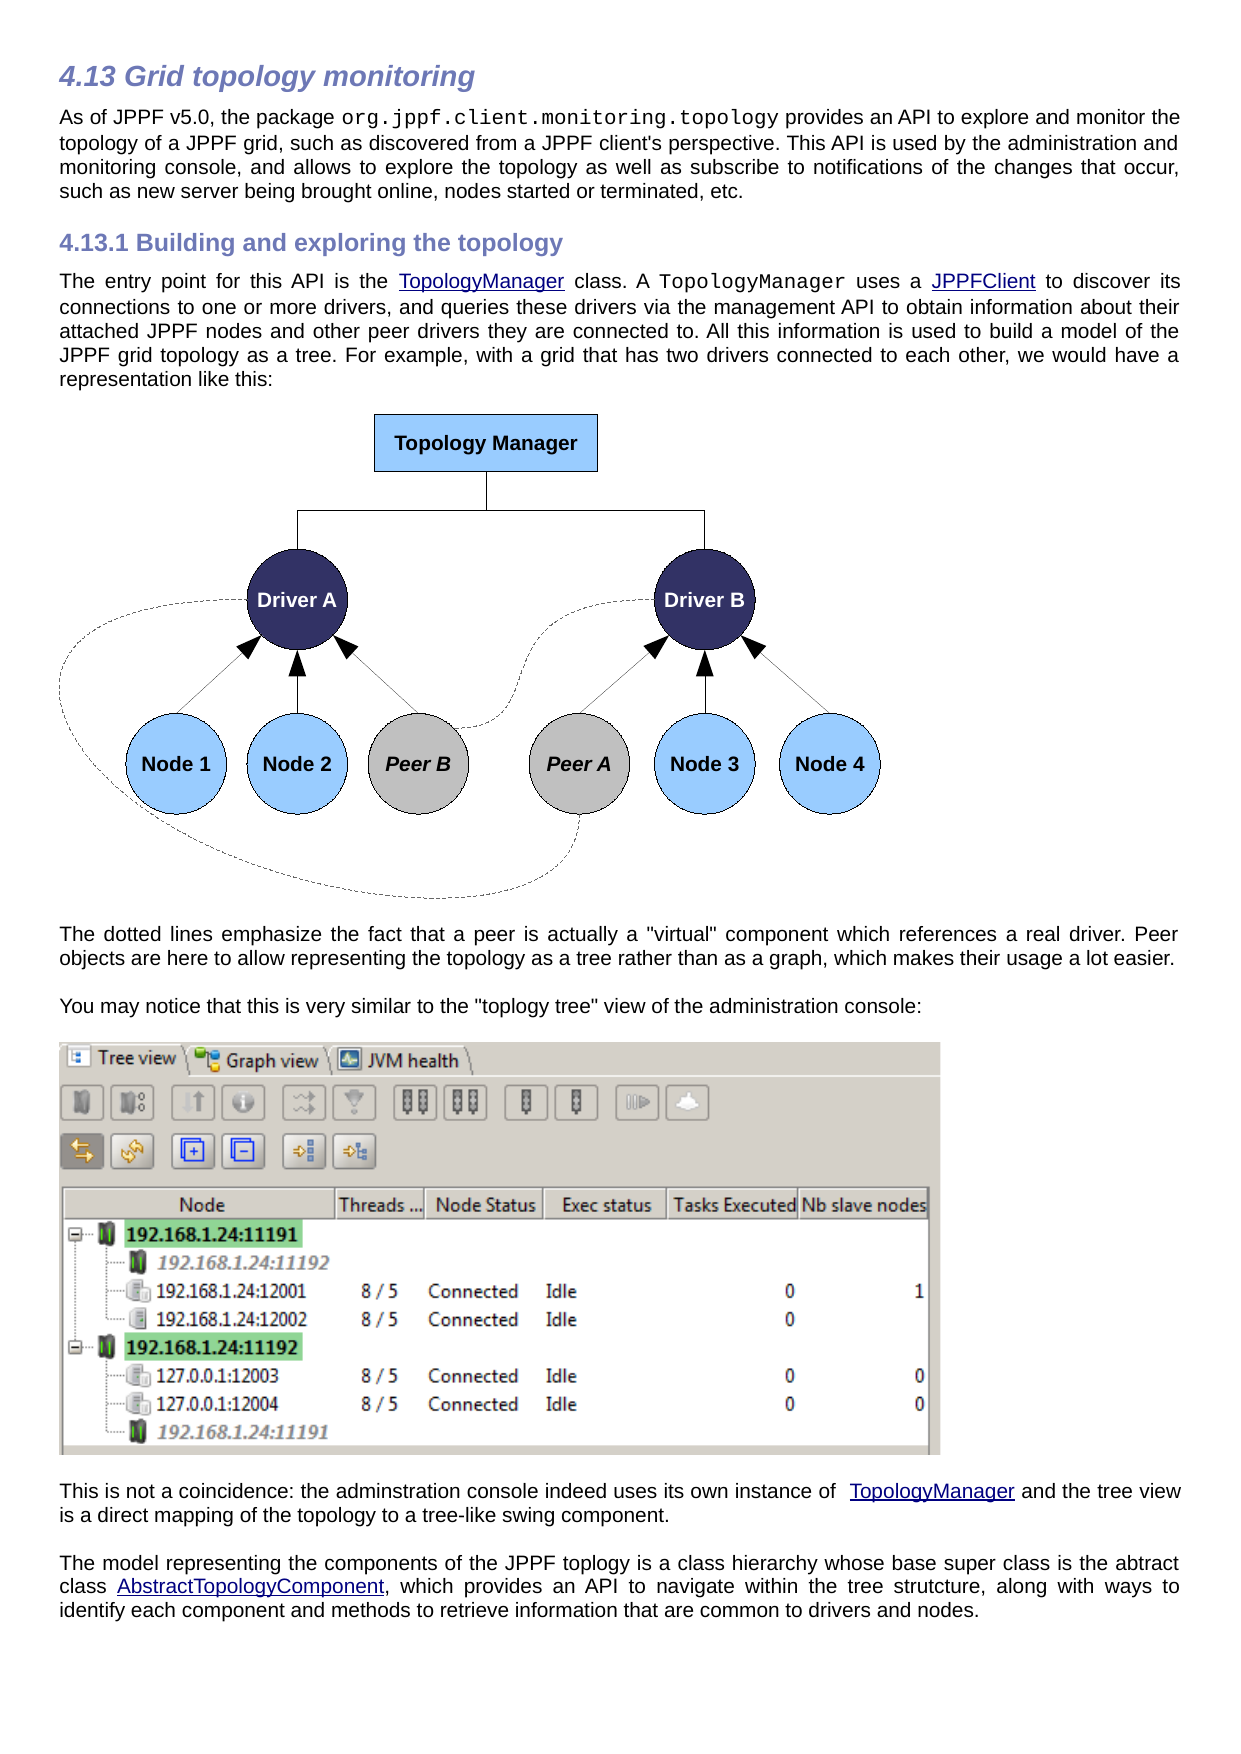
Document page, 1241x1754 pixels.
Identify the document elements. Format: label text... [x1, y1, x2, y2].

picture [59, 1042, 941, 1455]
text The dotted lines emphasize the fact that a peer is actually a "virtual" component which references a real driver. Peer objects are here to allow representing the topology as a tree rather than as a graph, which makes their usage a lot easier. [59, 922, 1181, 970]
text The model representing the components of the JPPF toplogy is a class hierarchy whose base super class is the abtract class AbstractTopologyComponent, which provides an API to navigate within the tree strutcture, along with ways to identify each component and methods to retrieve information that are common to drivers and nodes. [59, 1550, 1181, 1622]
subtitle Grid topology monitoring [59, 59, 1181, 93]
text The entry point for this API is the TopologyManager class. A TopologyManager uses a JPPFClient to discover its connections to one or more drivers, and queries these drivers via the management API to obtain information about their attached JPPF nodes and other peer drivers they are connected to. All this information is used to build a model of the JPPF grid topology as a tree. For example, with a grid that has two drivers connected to each other, we would have a representation like this: [59, 269, 1181, 391]
text As of JPPF v5.0, the package org.jppf.client.monitoring.topology provides an API to explore and monitor the topology of a JPPF grid, such as discovered from a JPPF client's perspective. This API is used by the administration and monitoring console, and allows to explore the topology as well as subscribe to notifications of the changes that occur, such as new server being brought online, nodes started or terminated, etc. [59, 105, 1181, 203]
text You may notice that this is very similar to the "toplogy tree" view of the administration console: [59, 994, 1181, 1018]
subtitle Building and exploring the topology [59, 228, 1181, 257]
text This is not a coincidence: the adminstration console indeed uses its own instance of TopologyManager and the tree view is a direct mapping of the topology to a tree-like swing component. [59, 1478, 1181, 1526]
